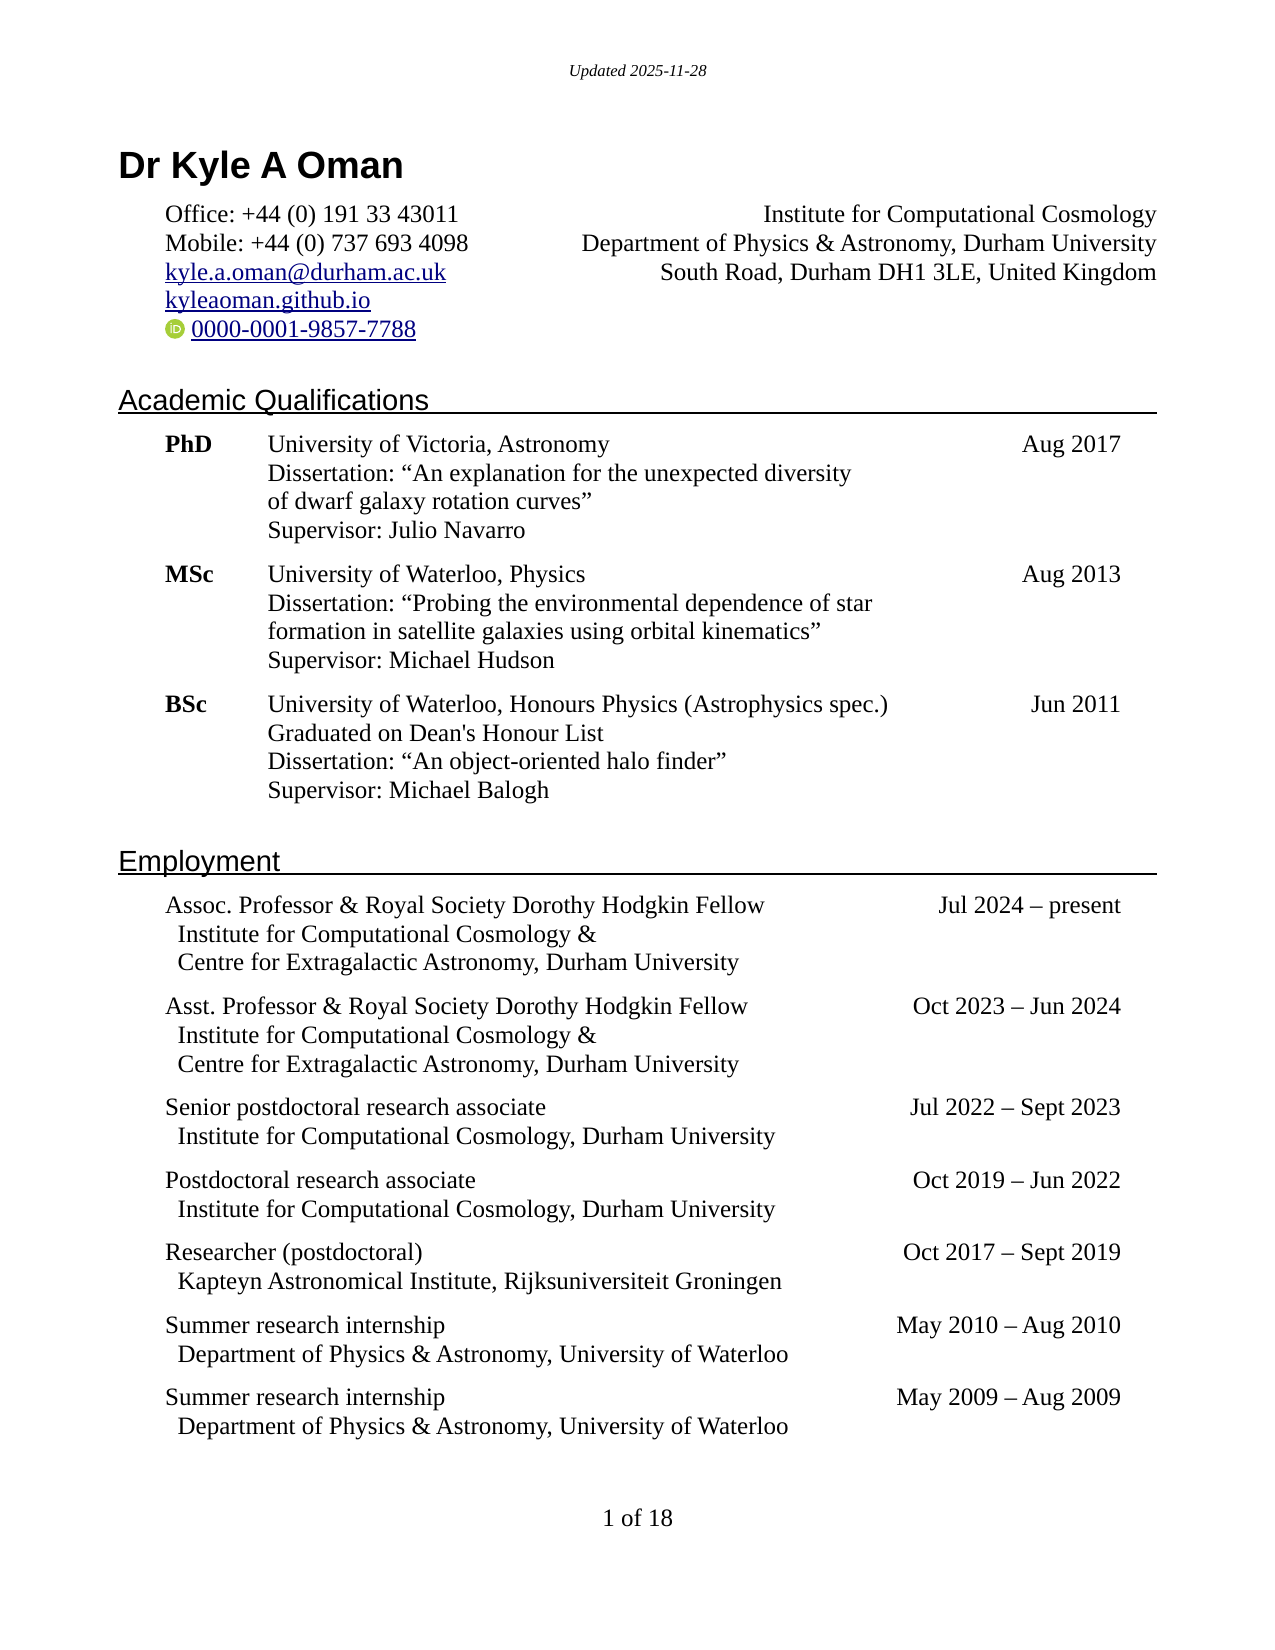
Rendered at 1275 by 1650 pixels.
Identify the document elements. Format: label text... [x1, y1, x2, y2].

subtitle Employment [118, 844, 1157, 873]
text Senior postdoctoral research associate Jul 2022 – Sept 2023 Institute for Computational Cosmology, Durham University [118, 1092, 1157, 1150]
text Summer research internship May 2009 – Aug 2009 Department of Physics & Astronomy, University of Waterloo [118, 1382, 1157, 1440]
text Office: +44 (0) 191 33 43011 Institute for Computational Cosmology [118, 199, 1157, 228]
text BSc University of Waterloo, Honours Physics (Astrophysics spec.) Jun 2011 Graduated on Dean's Honour List Dissertation: “An object-oriented halo finder” Supervisor: Michael Balogh [118, 689, 1157, 804]
text Researcher (postdoctoral) Oct 2017 – Sept 2019 Kapteyn Astronomical Institute, Rijksuniversiteit Groningen [118, 1237, 1157, 1295]
subtitle Academic Qualifications [118, 383, 1157, 412]
text MSc University of Waterloo, Physics Aug 2013 Dissertation: “Probing the environmental dependence of star formation in satellite galaxies using orbital kinematics” Supervisor: Michael Hudson [118, 559, 1157, 674]
subtitle Dr Kyle A Oman [118, 143, 1157, 187]
text Assoc. Professor & Royal Society Dorothy Hodgkin Fellow Jul 2024 – present Institute for Computational Cosmology & Centre for Extragalactic Astronomy, Durham University [118, 890, 1157, 976]
text Mobile: +44 (0) 737 693 4098 Department of Physics & Astronomy, Durham University [118, 228, 1157, 257]
text 0000-0001-9857-7788 [118, 314, 1157, 343]
text PhD University of Victoria, Astronomy Aug 2017 Dissertation: “An explanation for the unexpected diversity of dwarf galaxy rotation curves” Supervisor: Julio Navarro [118, 429, 1157, 544]
text Asst. Professor & Royal Society Dorothy Hodgkin Fellow Oct 2023 – Jun 2024 Institute for Computational Cosmology & Centre for Extragalactic Astronomy, Durham University [118, 991, 1157, 1077]
text kyle.a.oman@durham.ac.uk South Road, Durham DH1 3LE, United Kingdom kyleaoman.github.io [118, 257, 1157, 314]
text Summer research internship May 2010 – Aug 2010 Department of Physics & Astronomy, University of Waterloo [118, 1310, 1157, 1367]
text Postdoctoral research associate Oct 2019 – Jun 2022 Institute for Computational Cosmology, Durham University [118, 1165, 1157, 1222]
